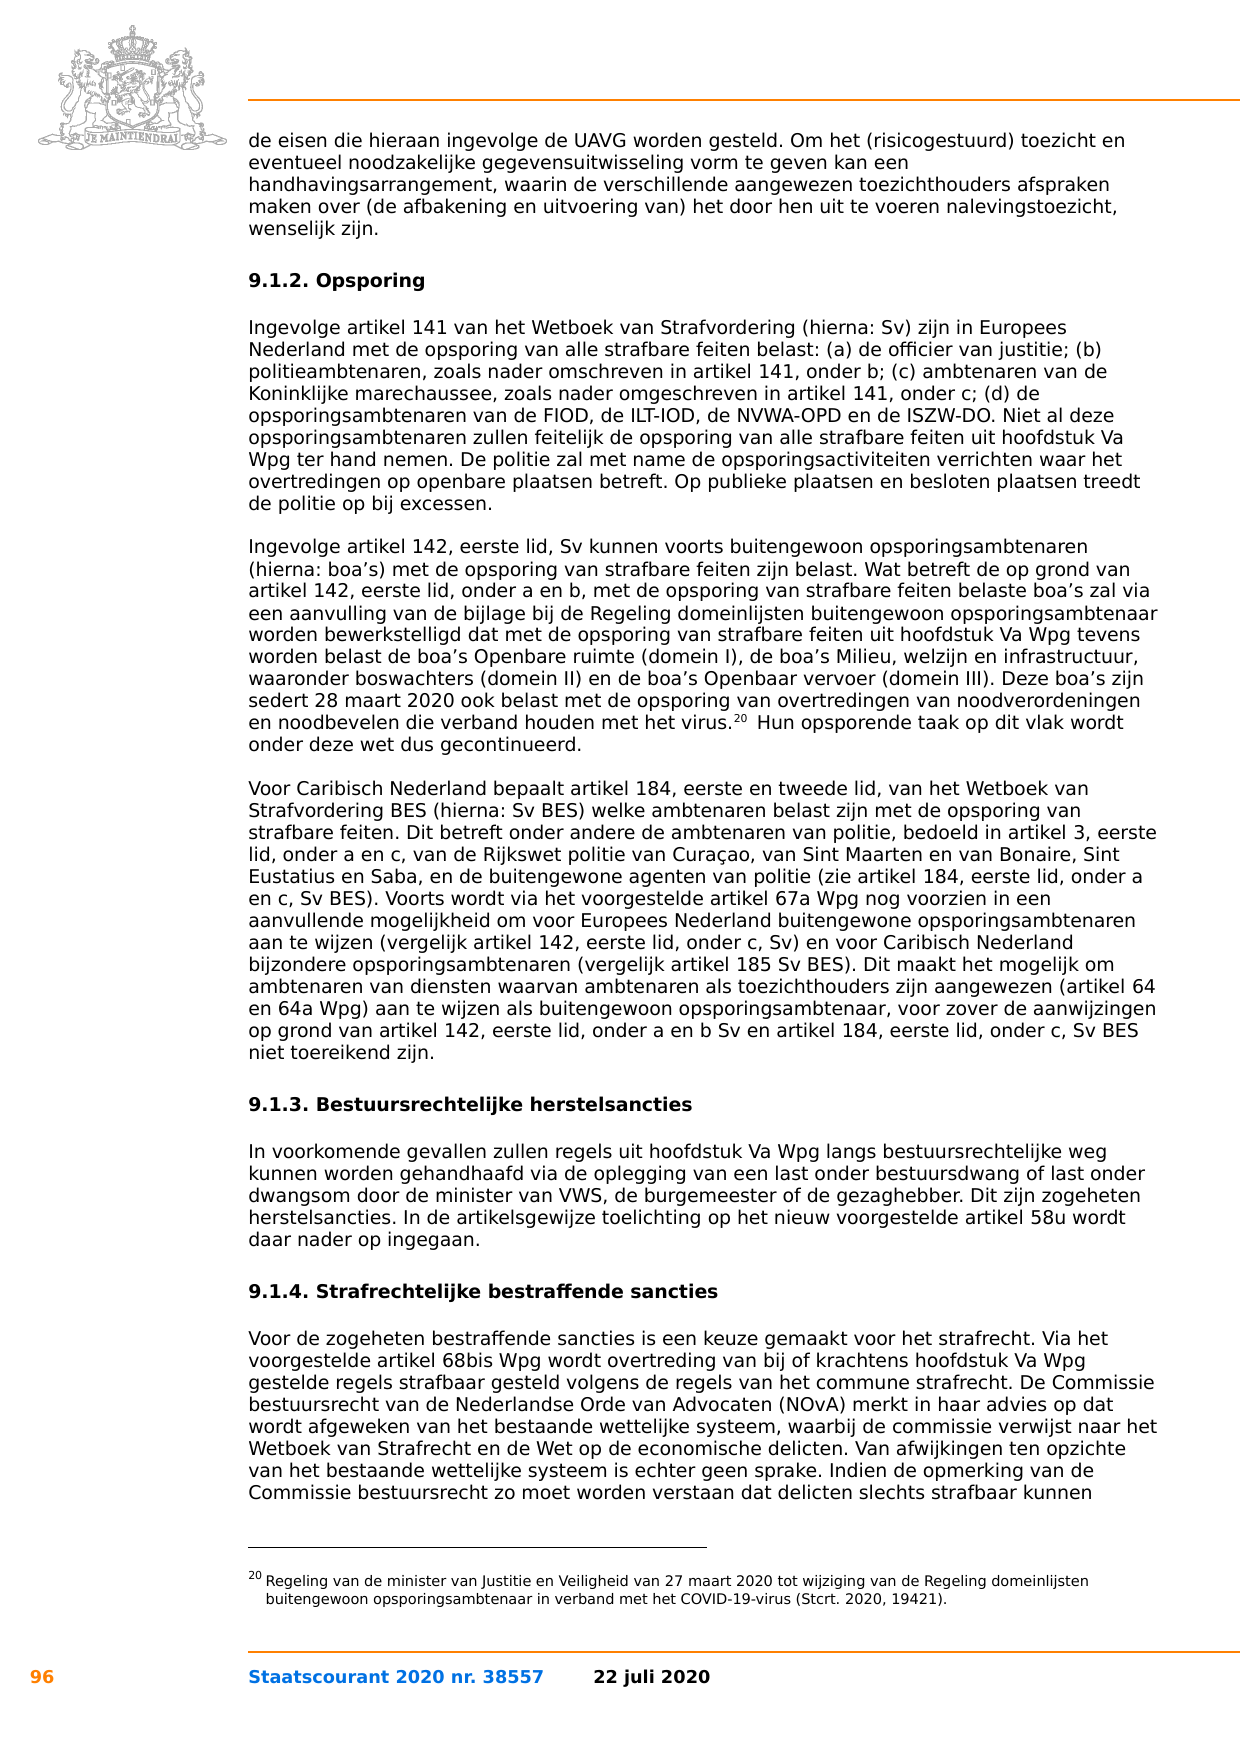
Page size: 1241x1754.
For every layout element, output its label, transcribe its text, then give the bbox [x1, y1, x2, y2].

text Ingevolge artikel 142, eerste lid, Sv kunnen voorts buitengewoon opsporingsambtenaren (hierna: boa’s) met de opsporing van strafbare feiten zijn belast. Wat betreft de op grond van artikel 142, eerste lid, onder a en b, met de opsporing van strafbare feiten belaste boa’s zal via een aanvulling van de bijlage bij de Regeling domeinlijsten buitengewoon opsporingsambtenaar worden bewerkstelligd dat met de opsporing van strafbare feiten uit hoofdstuk Va Wpg tevens worden belast de boa’s Openbare ruimte (domein I), de boa’s Milieu, welzijn en infrastructuur, waaronder boswachters (domein II) en de boa’s Openbaar vervoer (domein III). Deze boa’s zijn sedert 28 maart 2020 ook belast met de opsporing van overtredingen van noodverordeningen en noodbevelen die verband houden met het virus. Hun opsporende taak op dit vlak wordt onder deze wet dus gecontinueerd. [248, 536, 1163, 756]
text Voor Caribisch Nederland bepaalt artikel 184, eerste en tweede lid, van het Wetboek van Strafvordering BES (hierna: Sv BES) welke ambtenaren belast zijn met de opsporing van strafbare feiten. Dit betreft onder andere de ambtenaren van politie, bedoeld in artikel 3, eerste lid, onder a en c, van de Rijkswet politie van Curaçao, van Sint Maarten en van Bonaire, Sint Eustatius en Saba, en de buitengewone agenten van politie (zie artikel 184, eerste lid, onder a en c, Sv BES). Voorts wordt via het voorgestelde artikel 67a Wpg nog voorzien in een aanvullende mogelijkheid om voor Europees Nederland buitengewone opsporingsambtenaren aan te wijzen (vergelijk artikel 142, eerste lid, onder c, Sv) en voor Caribisch Nederland bijzondere opsporingsambtenaren (vergelijk artikel 185 Sv BES). Dit maakt het mogelijk om ambtenaren van diensten waarvan ambtenaren als toezichthouders zijn aangewezen (artikel 64 en 64a Wpg) aan te wijzen als buitengewoon opsporingsambtenaar, voor zover de aanwijzingen op grond van artikel 142, eerste lid, onder a en b Sv en artikel 184, eerste lid, onder c, Sv BES niet toereikend zijn. [248, 778, 1163, 1064]
text Ingevolge artikel 141 van het Wetboek van Strafvordering (hierna: Sv) zijn in Europees Nederland met de opsporing van alle strafbare feiten belast: (a) de officier van justitie; (b) politieambtenaren, zoals nader omschreven in artikel 141, onder b; (c) ambtenaren van de Koninklijke marechaussee, zoals nader omgeschreven in artikel 141, onder c; (d) de opsporingsambtenaren van de FIOD, de ILT-IOD, de NVWA-OPD en de ISZW-DO. Niet al deze opsporingsambtenaren zullen feitelijk de opsporing van alle strafbare feiten uit hoofdstuk Va Wpg ter hand nemen. De politie zal met name de opsporingsactiviteiten verrichten waar het overtredingen op openbare plaatsen betreft. Op publieke plaatsen en besloten plaatsen treedt de politie op bij excessen. [248, 317, 1163, 514]
text de eisen die hieraan ingevolge de UAVG worden gesteld. Om het (risicogestuurd) toezicht en eventueel noodzakelijke gegevensuitwisseling vorm te geven kan een handhavingsarrangement, waarin de verschillende aangewezen toezichthouders afspraken maken over (de afbakening en uitvoering van) het door hen uit te voeren nalevingstoezicht, wenselijk zijn. [248, 130, 1163, 240]
picture [38, 25, 227, 150]
text Voor de zogeheten bestraffende sancties is een keuze gemaakt voor het strafrecht. Via het voorgestelde artikel 68bis Wpg wordt overtreding van bij of krachtens hoofdstuk Va Wpg gestelde regels strafbaar gesteld volgens de regels van het commune strafrecht. De Commissie bestuursrecht van de Nederlandse Orde van Advocaten (NOvA) merkt in haar advies op dat wordt afgeweken van het bestaande wettelijke systeem, waarbij de commissie verwijst naar het Wetboek van Strafrecht en de Wet op de economische delicten. Van afwijkingen ten opzichte van het bestaande wettelijke systeem is echter geen sprake. Indien de opmerking van de Commissie bestuursrecht zo moet worden verstaan dat delicten slechts strafbaar kunnen [248, 1328, 1163, 1503]
text In voorkomende gevallen zullen regels uit hoofdstuk Va Wpg langs bestuursrechtelijke weg kunnen worden gehandhaafd via de oplegging van een last onder bestuursdwang of last onder dwangsom door de minister van VWS, de burgemeester of de gezaghebber. Dit zijn zogeheten herstelsancties. In de artikelsgewijze toelichting op het nieuw voorgestelde artikel 58u wordt daar nader op ingegaan. [248, 1141, 1163, 1251]
subtitle 9.1.4. Strafrechtelijke bestraffende sancties [248, 1281, 1163, 1303]
subtitle 9.1.3. Bestuursrechtelijke herstelsancties [248, 1094, 1163, 1116]
subtitle 9.1.2. Opsporing [248, 270, 1163, 292]
text Regeling van de minister van Justitie en Veiligheid van 27 maart 2020 tot wijziging van de Regeling domeinlijsten buitengewoon opsporingsambtenaar in verband met het COVID-19-virus (Stcrt. 2020, 19421). [248, 1569, 1163, 1608]
